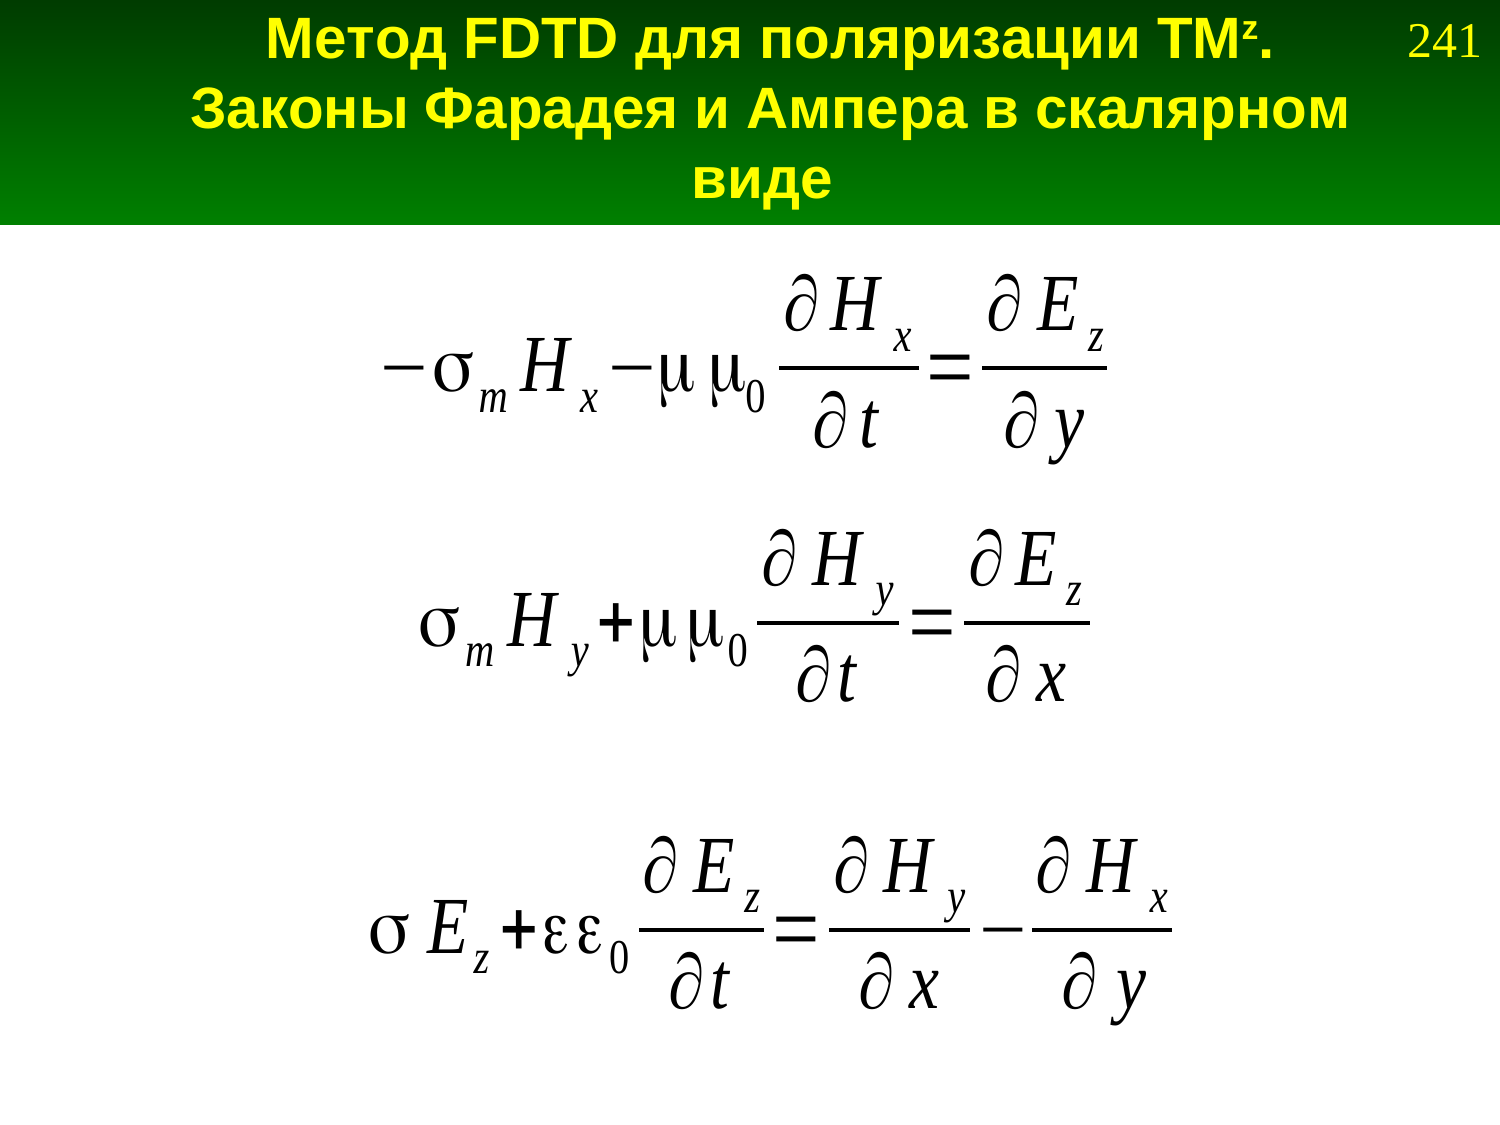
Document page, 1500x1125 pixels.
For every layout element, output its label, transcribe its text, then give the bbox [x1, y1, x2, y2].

title Метод FDTD для поляризации TMz. Законы Фарадея и Ампера в скалярном виде [100, 0, 1441, 219]
chart [351, 821, 1193, 1028]
chart [401, 514, 1108, 721]
chart [360, 259, 1128, 467]
